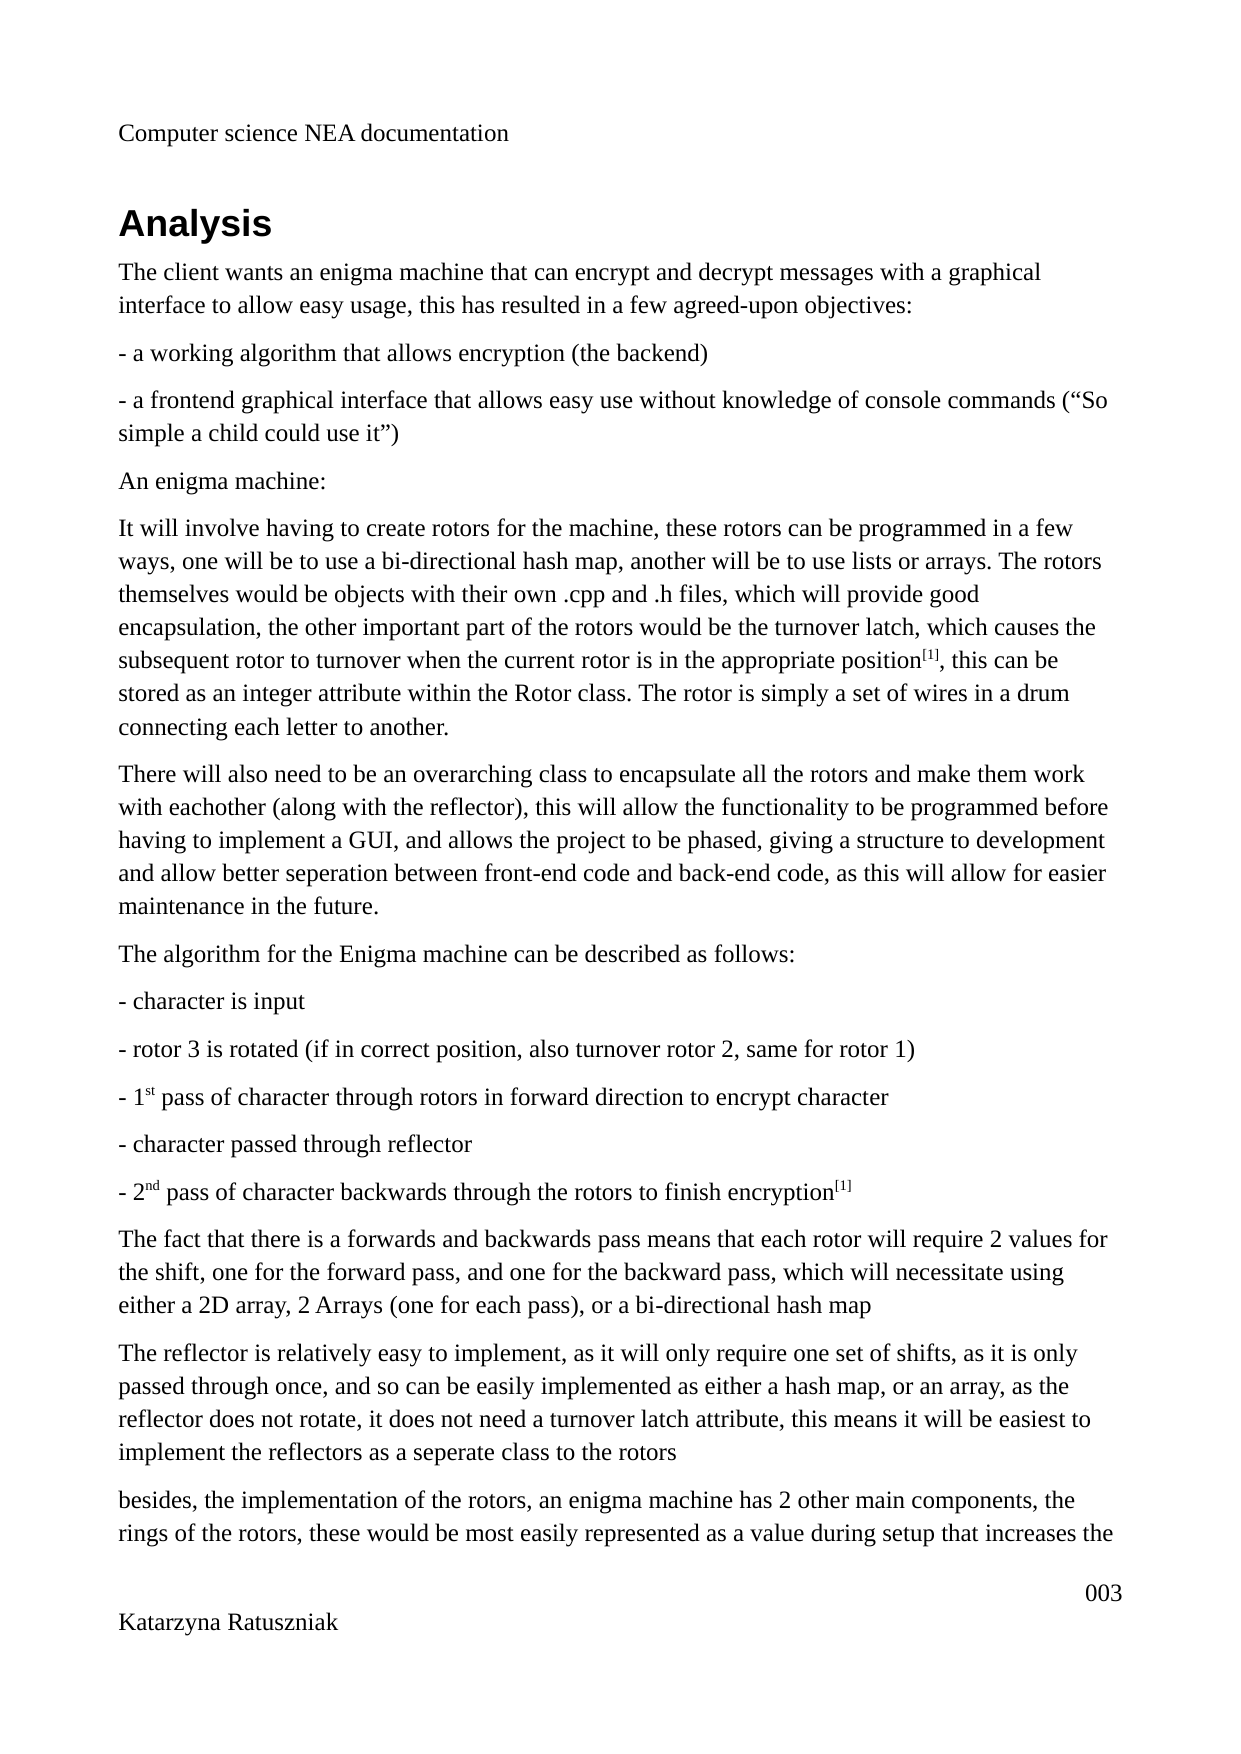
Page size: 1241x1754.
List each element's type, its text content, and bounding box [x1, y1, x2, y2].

text The fact that there is a forwards and backwards pass means that each rotor will require 2 values for the shift, one for the forward pass, and one for the backward pass, which will necessitate using either a 2D array, 2 Arrays (one for each pass), or a bi-directional hash map [118, 1224, 1122, 1319]
text The reflector is relatively easy to implement, as it will only require one set of shifts, as it is only passed through once, and so can be easily implemented as either a hash map, or an array, as the reflector does not rotate, it does not need a turnover latch attribute, this means it will be easiest to implement the reflectors as a seperate class to the rotors [118, 1338, 1122, 1466]
text The client wants an enigma machine that can encrypt and decrypt messages with a graphical interface to allow easy usage, this has resulted in a few agreed-upon objectives: [118, 257, 1122, 319]
text The algorithm for the Enigma machine can be described as follows: [118, 939, 1122, 968]
text - character passed through reflector [118, 1129, 1122, 1158]
text - 1st pass of character through rotors in forward direction to encrypt character [118, 1082, 1122, 1110]
text There will also need to be an overarching class to encapsulate all the rotors and make them work with eachother (along with the reflector), this will allow the functionality to be programmed before having to implement a GUI, and allows the project to be phased, giving a structure to development and allow better seperation between front-end code and back-end code, as this will allow for easier maintenance in the future. [118, 759, 1122, 920]
text - rotor 3 is rotated (if in correct position, also turnover rotor 2, same for rotor 1) [118, 1034, 1122, 1063]
text An enigma machine: [118, 466, 1122, 494]
text besides, the implementation of the rotors, an enigma machine has 2 other main components, the rings of the rotors, these would be most easily represented as a value during setup that increases the [118, 1485, 1122, 1547]
text - a working algorithm that allows encryption (the backend) [118, 338, 1122, 366]
text It will involve having to create rotors for the machine, these rotors can be programmed in a few ways, one will be to use a bi-directional hash map, another will be to use lists or arrays. The rotors themselves would be objects with their own .cpp and .h files, which will provide good encapsulation, the other important part of the rotors would be the turnover latch, which causes the subsequent rotor to turnover when the current rotor is in the appropriate position[1], this can be stored as an integer attribute within the Rotor class. The rotor is simply a set of wires in a drum connecting each letter to another. [118, 513, 1122, 740]
text - a frontend graphical interface that allows easy use without knowledge of console commands (“So simple a child could use it”) [118, 385, 1122, 447]
subtitle Analysis [118, 201, 1122, 244]
text - 2nd pass of character backwards through the rotors to finish encryption[1] [118, 1177, 1122, 1206]
text - character is input [118, 986, 1122, 1015]
